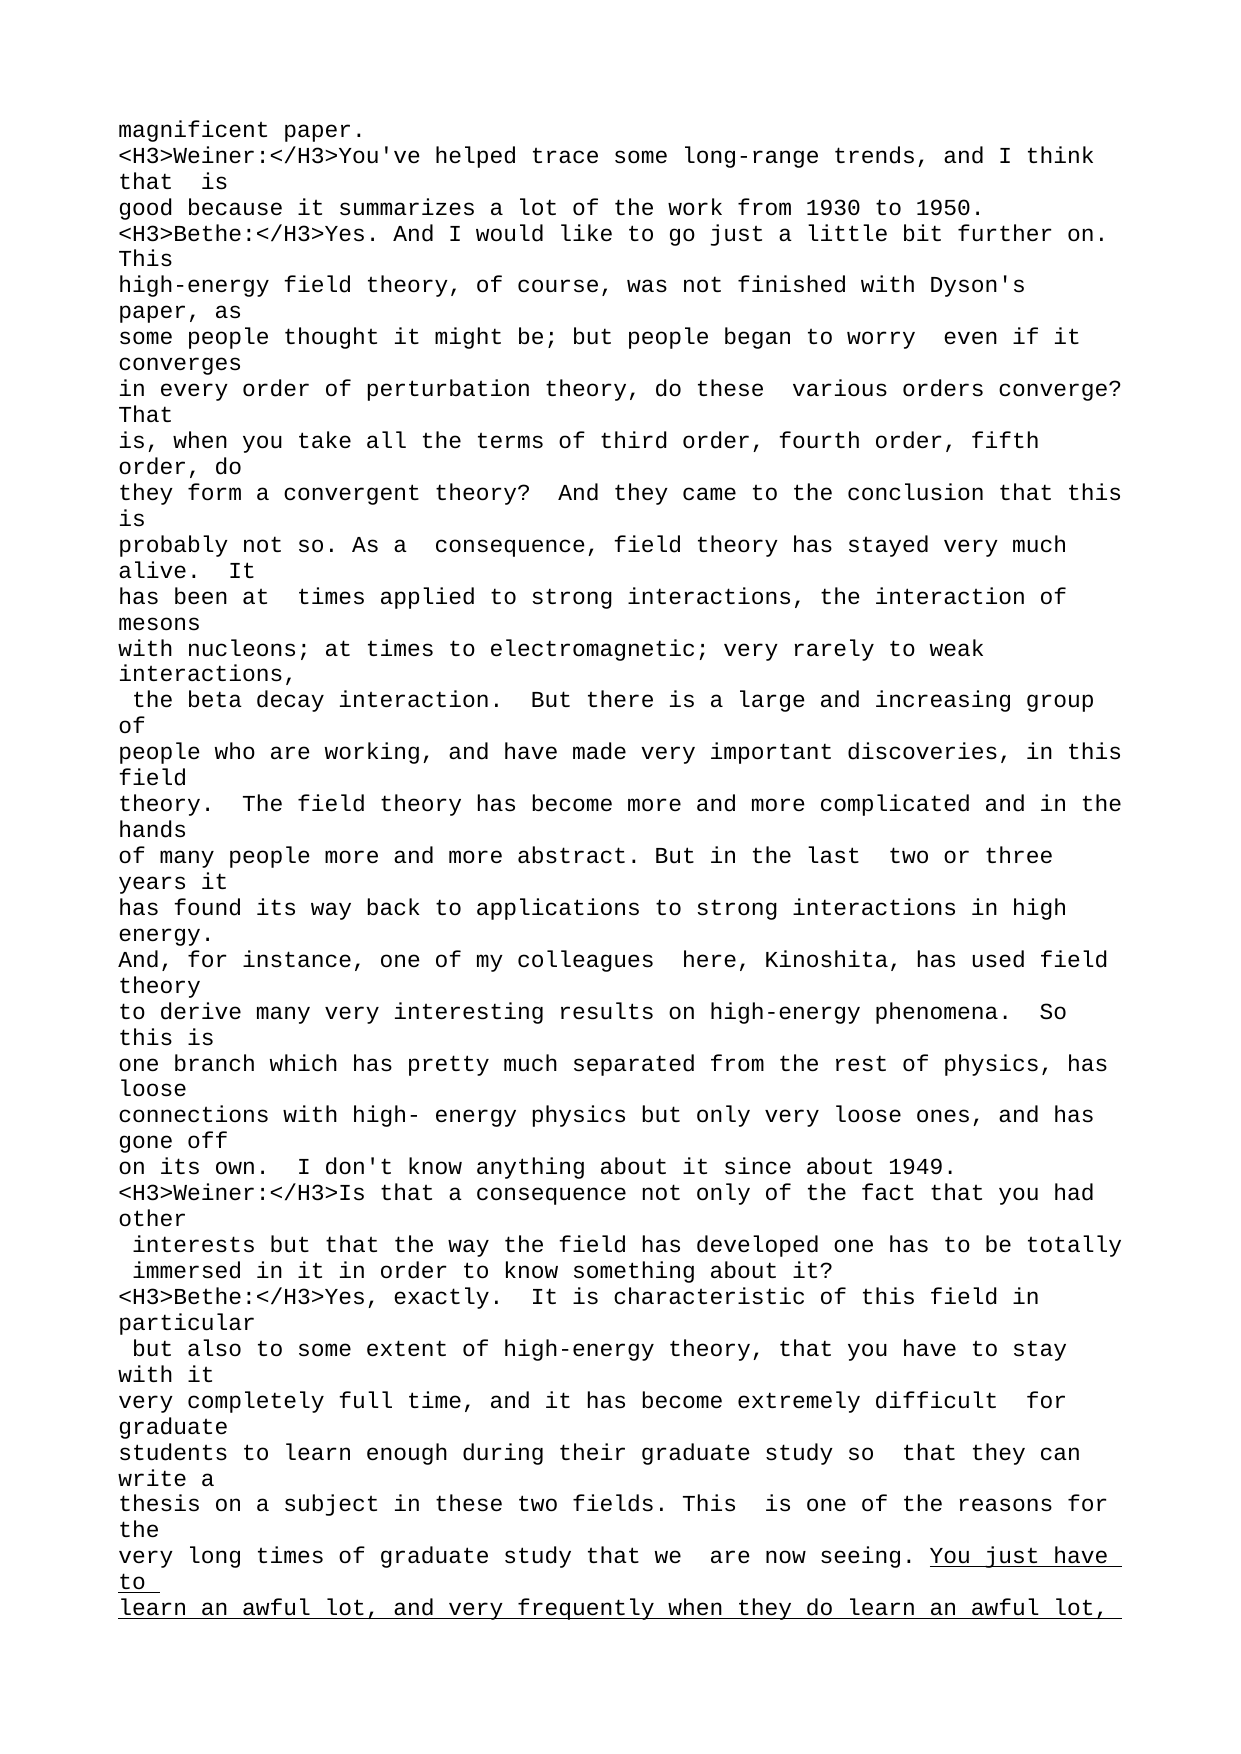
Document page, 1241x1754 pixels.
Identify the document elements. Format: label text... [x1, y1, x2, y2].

text of many people more and more abstract. But in the last two or three years it [118, 844, 1122, 896]
text <H3>Weiner:</H3>Is that a consequence not only of the fact that you had other [118, 1182, 1122, 1233]
text has been at times applied to strong interactions, the interaction of mesons [118, 585, 1122, 637]
text good because it summarizes a lot of the work from 1930 to 1950. [118, 196, 1122, 222]
text in every order of perturbation theory, do these various orders converge? That [118, 377, 1122, 429]
text on its own. I don't know anything about it since about 1949. [118, 1156, 1122, 1182]
text <H3>Bethe:</H3>Yes. And I would like to go just a little bit further on. This [118, 222, 1122, 274]
text but also to some extent of high-energy theory, that you have to stay with it [118, 1337, 1122, 1389]
text the beta decay interaction. But there is a large and increasing group of [118, 689, 1122, 741]
text they form a convergent theory? And they came to the conclusion that this is [118, 481, 1122, 533]
text <H3>Bethe:</H3>Yes, exactly. It is characteristic of this field in particular [118, 1285, 1122, 1337]
text one branch which has pretty much separated from the rest of physics, has loose [118, 1052, 1122, 1104]
text to derive many very interesting results on high-energy phenomena. So this is [118, 1000, 1122, 1052]
text some people thought it might be; but people began to worry even if it converges [118, 326, 1122, 377]
text interests but that the way the field has developed one has to be totally [118, 1233, 1122, 1259]
text And, for instance, one of my colleagues here, Kinoshita, has used field theory [118, 948, 1122, 1000]
text connections with high- energy physics but only very loose ones, and has gone off [118, 1104, 1122, 1156]
text with nucleons; at times to electromagnetic; very rarely to weak interactions, [118, 637, 1122, 689]
text is, when you take all the terms of third order, fourth order, fifth order, do [118, 429, 1122, 481]
text thesis on a subject in these two fields. This is one of the reasons for the [118, 1493, 1122, 1545]
text very long times of graduate study that we are now seeing. You just have to [118, 1545, 1122, 1597]
text learn an awful lot, and very frequently when they do learn an awful lot, [118, 1597, 1122, 1618]
text theory. The field theory has become more and more complicated and in the hands [118, 792, 1122, 844]
text high-energy field theory, of course, was not finished with Dyson's paper, as [118, 274, 1122, 326]
text students to learn enough during their graduate study so that they can write a [118, 1441, 1122, 1493]
text magnificent paper. [118, 118, 1122, 144]
text people who are working, and have made very important discoveries, in this field [118, 741, 1122, 792]
text <H3>Weiner:</H3>You've helped trace some long-range trends, and I think that is [118, 144, 1122, 196]
text very completely full time, and it has become extremely difficult for graduate [118, 1389, 1122, 1441]
text immersed in it in order to know something about it? [118, 1259, 1122, 1285]
text has found its way back to applications to strong interactions in high energy. [118, 896, 1122, 948]
text probably not so. As a consequence, field theory has stayed very much alive. It [118, 533, 1122, 585]
